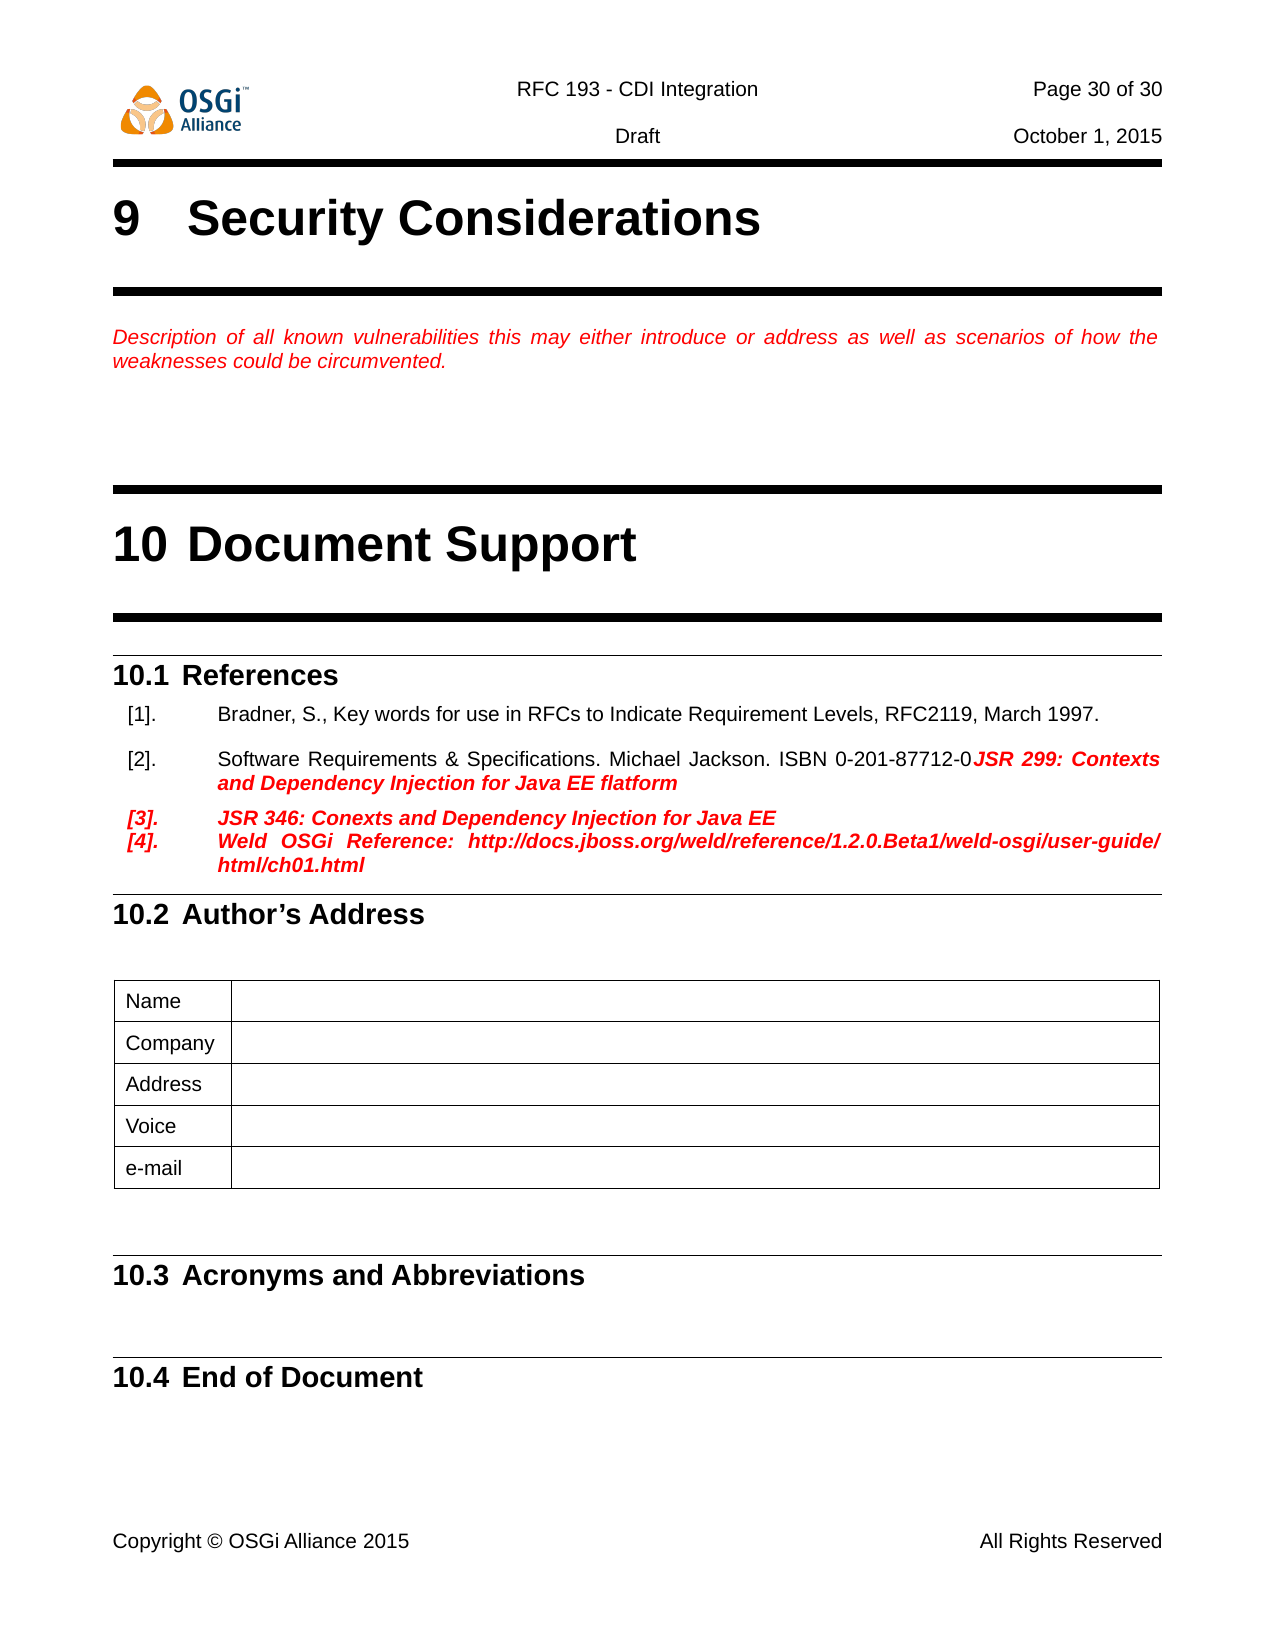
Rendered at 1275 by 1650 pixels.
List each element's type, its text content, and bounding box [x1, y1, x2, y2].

subtitle Author’s Address [112, 895, 1162, 931]
table_cell Company [115, 1022, 231, 1063]
subtitle References [112, 656, 1162, 692]
table_header [232, 981, 1159, 1021]
list Software Requirements & Specifications. Michael Jackson. ISBN 0-201-87712-0JSR 299: Contexts and Dependency Injection for Java EE flatform [127, 747, 1162, 795]
list Weld OSGi Reference: http://docs.jboss.org/weld/reference/1.2.0.Beta1/weld-osgi/user-guide/html/ch01.html [127, 829, 1162, 877]
subtitle End of Document [112, 1358, 1162, 1393]
text Description of all known vulnerabilities this may either introduce or address as well as scenarios of how the weaknesses could be circumvented. [112, 325, 1162, 373]
list Bradner, S., Key words for use in RFCs to Indicate Requirement Levels, RFC2119, March 1997. [127, 702, 1162, 726]
subtitle Security Considerations [112, 160, 1162, 296]
subtitle Document Support [112, 486, 1162, 622]
table_header Name [115, 981, 231, 1021]
table_cell [232, 1147, 1159, 1188]
table_cell [232, 1022, 1159, 1063]
subtitle Acronyms and Abbreviations [112, 1256, 1162, 1291]
table_cell e-mail [115, 1147, 231, 1188]
picture [113, 78, 257, 142]
table_cell [232, 1106, 1159, 1146]
table_cell Address [115, 1064, 231, 1104]
list JSR 346: Conexts and Dependency Injection for Java EE [127, 805, 1162, 829]
table_cell Voice [115, 1106, 231, 1146]
table_cell [232, 1064, 1159, 1104]
